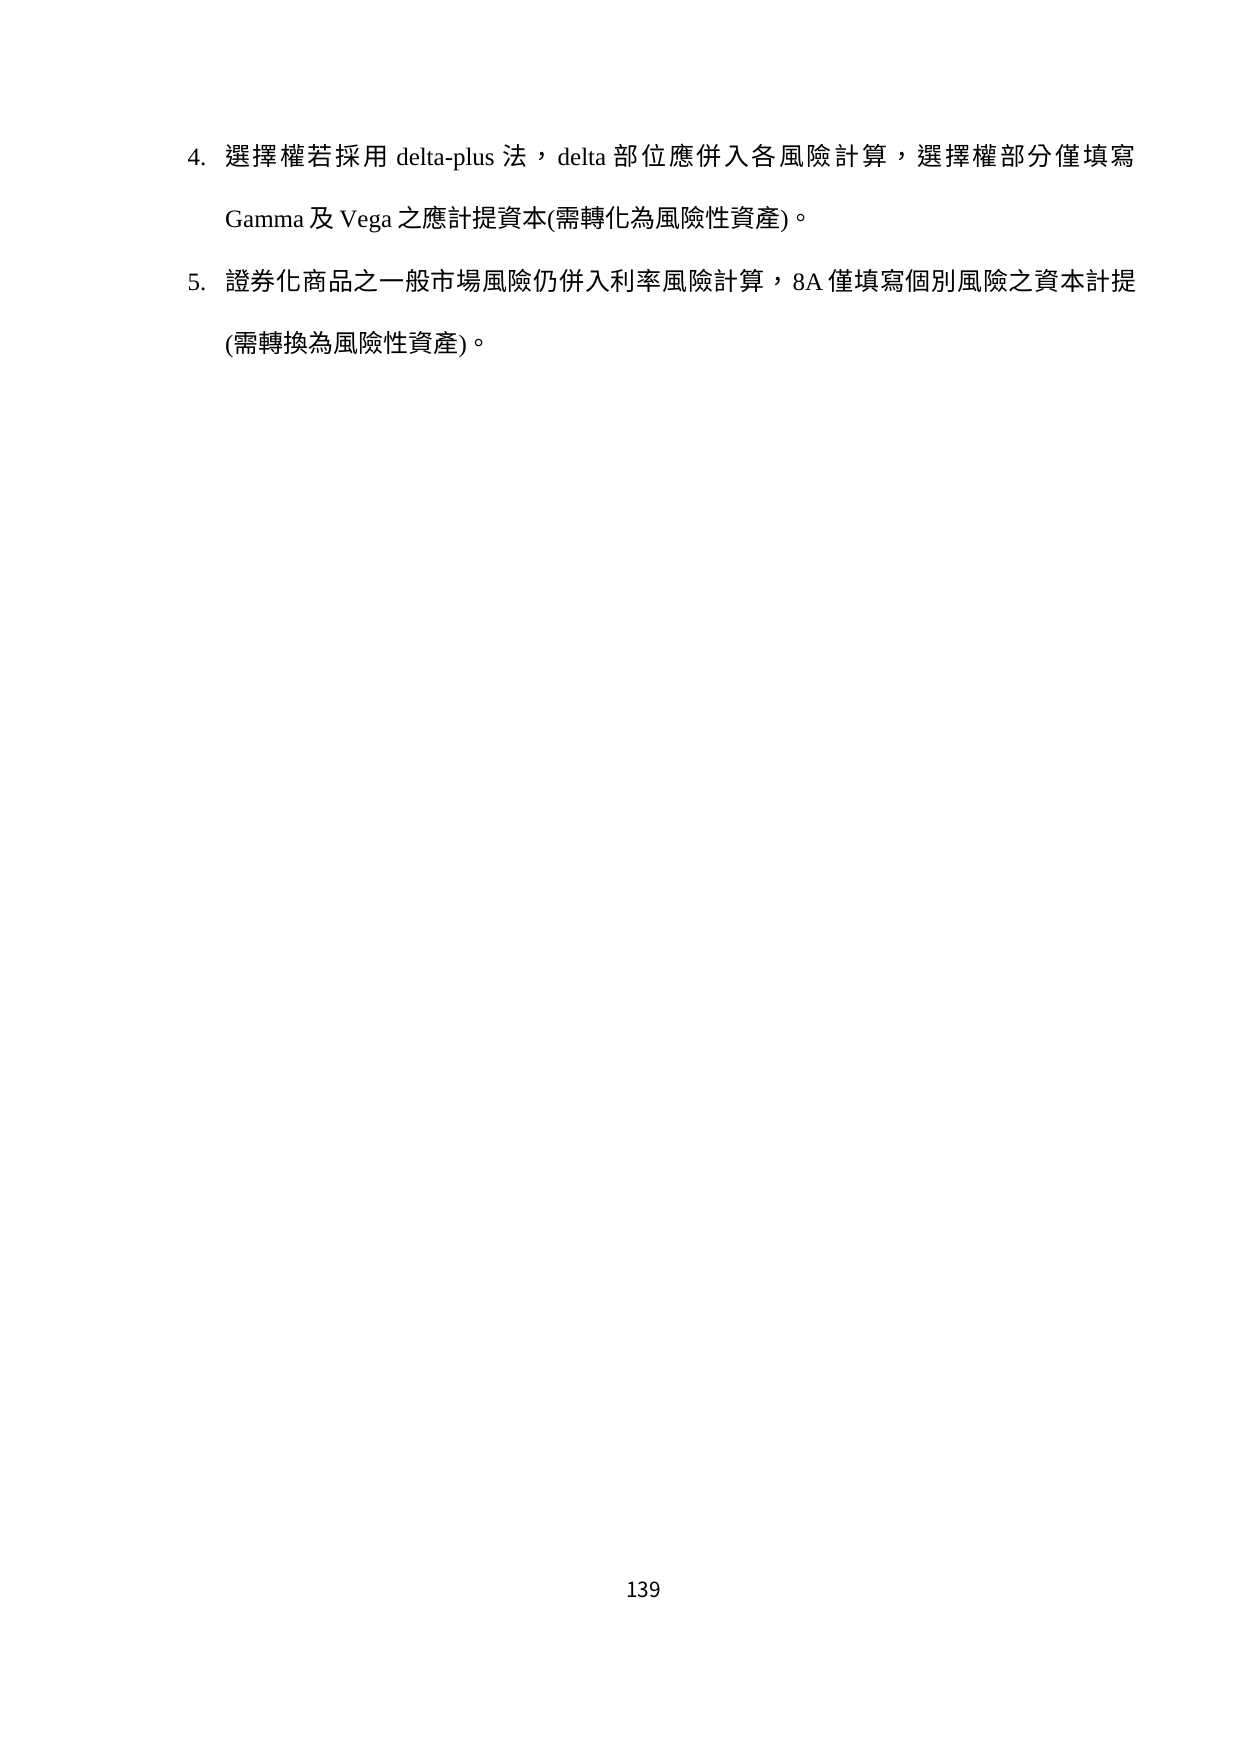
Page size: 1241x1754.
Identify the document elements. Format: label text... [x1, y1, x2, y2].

list 選擇權若採用delta-plus法，delta部位應併入各風險計算，選擇權部分僅填寫Gamma及Vega之應計提資本(需轉化為風險性資產)。 [187, 112, 1137, 237]
list 證券化商品之一般市場風險仍併入利率風險計算，8A僅填寫個別風險之資本計提(需轉換為風險性資產)。 [187, 237, 1137, 362]
